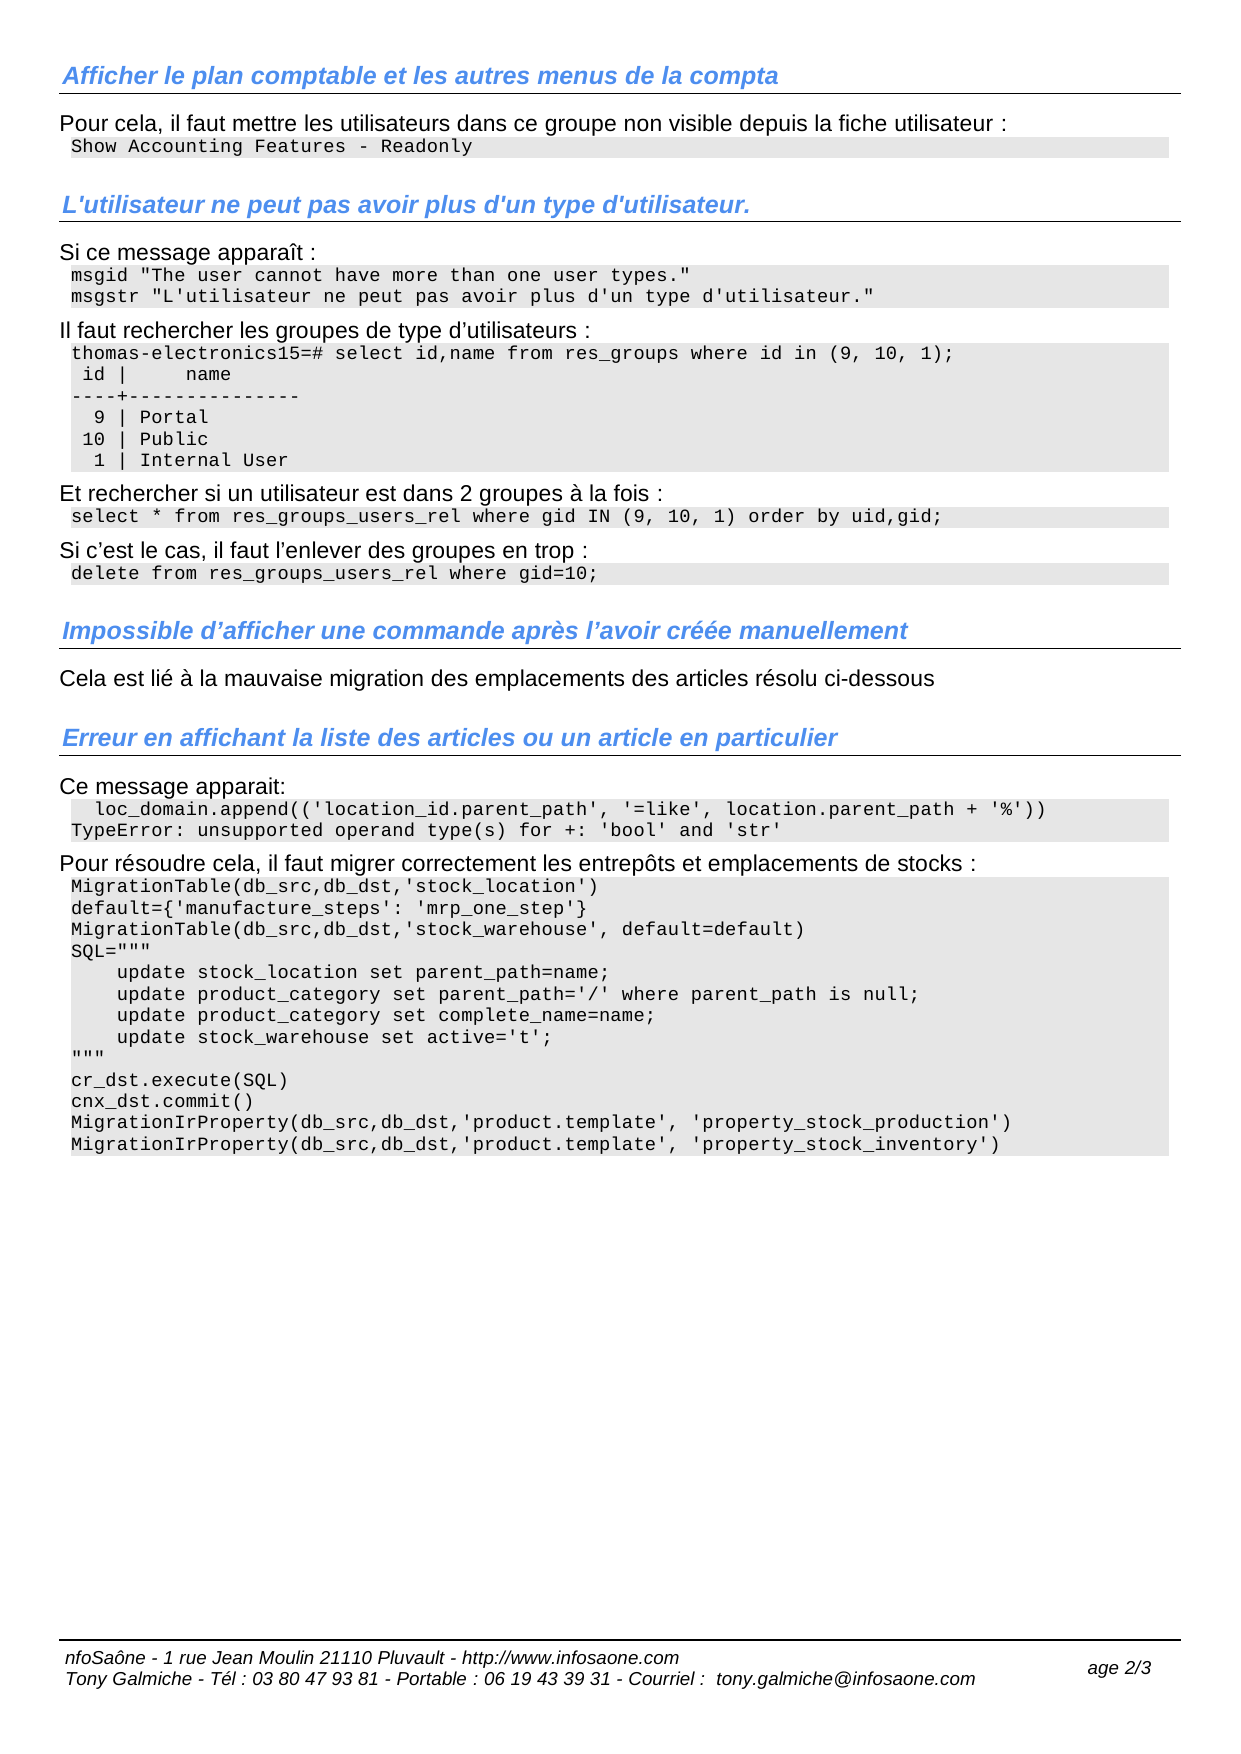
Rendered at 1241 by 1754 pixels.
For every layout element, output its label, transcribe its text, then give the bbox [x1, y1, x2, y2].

text """ [71, 1048, 1169, 1070]
subtitle L'utilisateur ne peut pas avoir plus d'un type d'utilisateur. [59, 188, 1181, 221]
text 1 | Internal User [71, 451, 1169, 472]
text id | name [71, 365, 1169, 386]
text update stock_location set parent_path=name; [71, 963, 1169, 984]
text update stock_warehouse set active='t'; [71, 1027, 1169, 1048]
text 9 | Portal [71, 408, 1169, 429]
text 10 | Public [71, 429, 1169, 451]
text Show Accounting Features - Readonly [71, 137, 1169, 158]
text MigrationIrProperty(db_src,db_dst,'product.template', 'property_stock_inventory') [71, 1134, 1169, 1156]
text loc_domain.append(('location_id.parent_path', '=like', location.parent_path + '%')) [71, 799, 1169, 821]
text Et rechercher si un utilisateur est dans 2 groupes à la fois : [59, 481, 1181, 507]
text Si c’est le cas, il faut l’enlever des groupes en trop : [59, 537, 1181, 563]
subtitle Impossible d’afficher une commande après l’avoir créée manuellement [59, 614, 1181, 648]
text default={'manufacture_steps': 'mrp_one_step'} [71, 898, 1169, 920]
text msgstr "L'utilisateur ne peut pas avoir plus d'un type d'utilisateur." [71, 287, 1169, 308]
text SQL=""" [71, 941, 1169, 963]
text MigrationIrProperty(db_src,db_dst,'product.template', 'property_stock_production') [71, 1113, 1169, 1134]
text msgid "The user cannot have more than one user types." [71, 265, 1169, 287]
text cnx_dst.commit() [71, 1091, 1169, 1113]
text update product_category set parent_path='/' where parent_path is null; [71, 984, 1169, 1006]
text Ce message apparait: [59, 773, 1181, 799]
text thomas-electronics15=# select id,name from res_groups where id in (9, 10, 1); [71, 343, 1169, 365]
text TypeError: unsupported operand type(s) for +: 'bool' and 'str' [71, 821, 1169, 842]
text ----+--------------- [71, 386, 1169, 408]
subtitle Afficher le plan comptable et les autres menus de la compta [59, 59, 1181, 93]
text Pour résoudre cela, il faut migrer correctement les entrepôts et emplacements de stocks : [59, 851, 1181, 877]
text delete from res_groups_users_rel where gid=10; [71, 563, 1169, 585]
text select * from res_groups_users_rel where gid IN (9, 10, 1) order by uid,gid; [71, 507, 1169, 528]
text Si ce message apparaît : [59, 239, 1181, 265]
text MigrationTable(db_src,db_dst,'stock_warehouse', default=default) [71, 920, 1169, 941]
text Cela est lié à la mauvaise migration des emplacements des articles résolu ci-dessous [59, 666, 1181, 692]
text Il faut rechercher les groupes de type d’utilisateurs : [59, 317, 1181, 343]
subtitle Erreur en affichant la liste des articles ou un article en particulier [59, 721, 1181, 755]
text update product_category set complete_name=name; [71, 1006, 1169, 1027]
text cr_dst.execute(SQL) [71, 1070, 1169, 1091]
text Pour cela, il faut mettre les utilisateurs dans ce groupe non visible depuis la fiche utilisateur : [59, 111, 1181, 137]
text MigrationTable(db_src,db_dst,'stock_location') [71, 877, 1169, 898]
